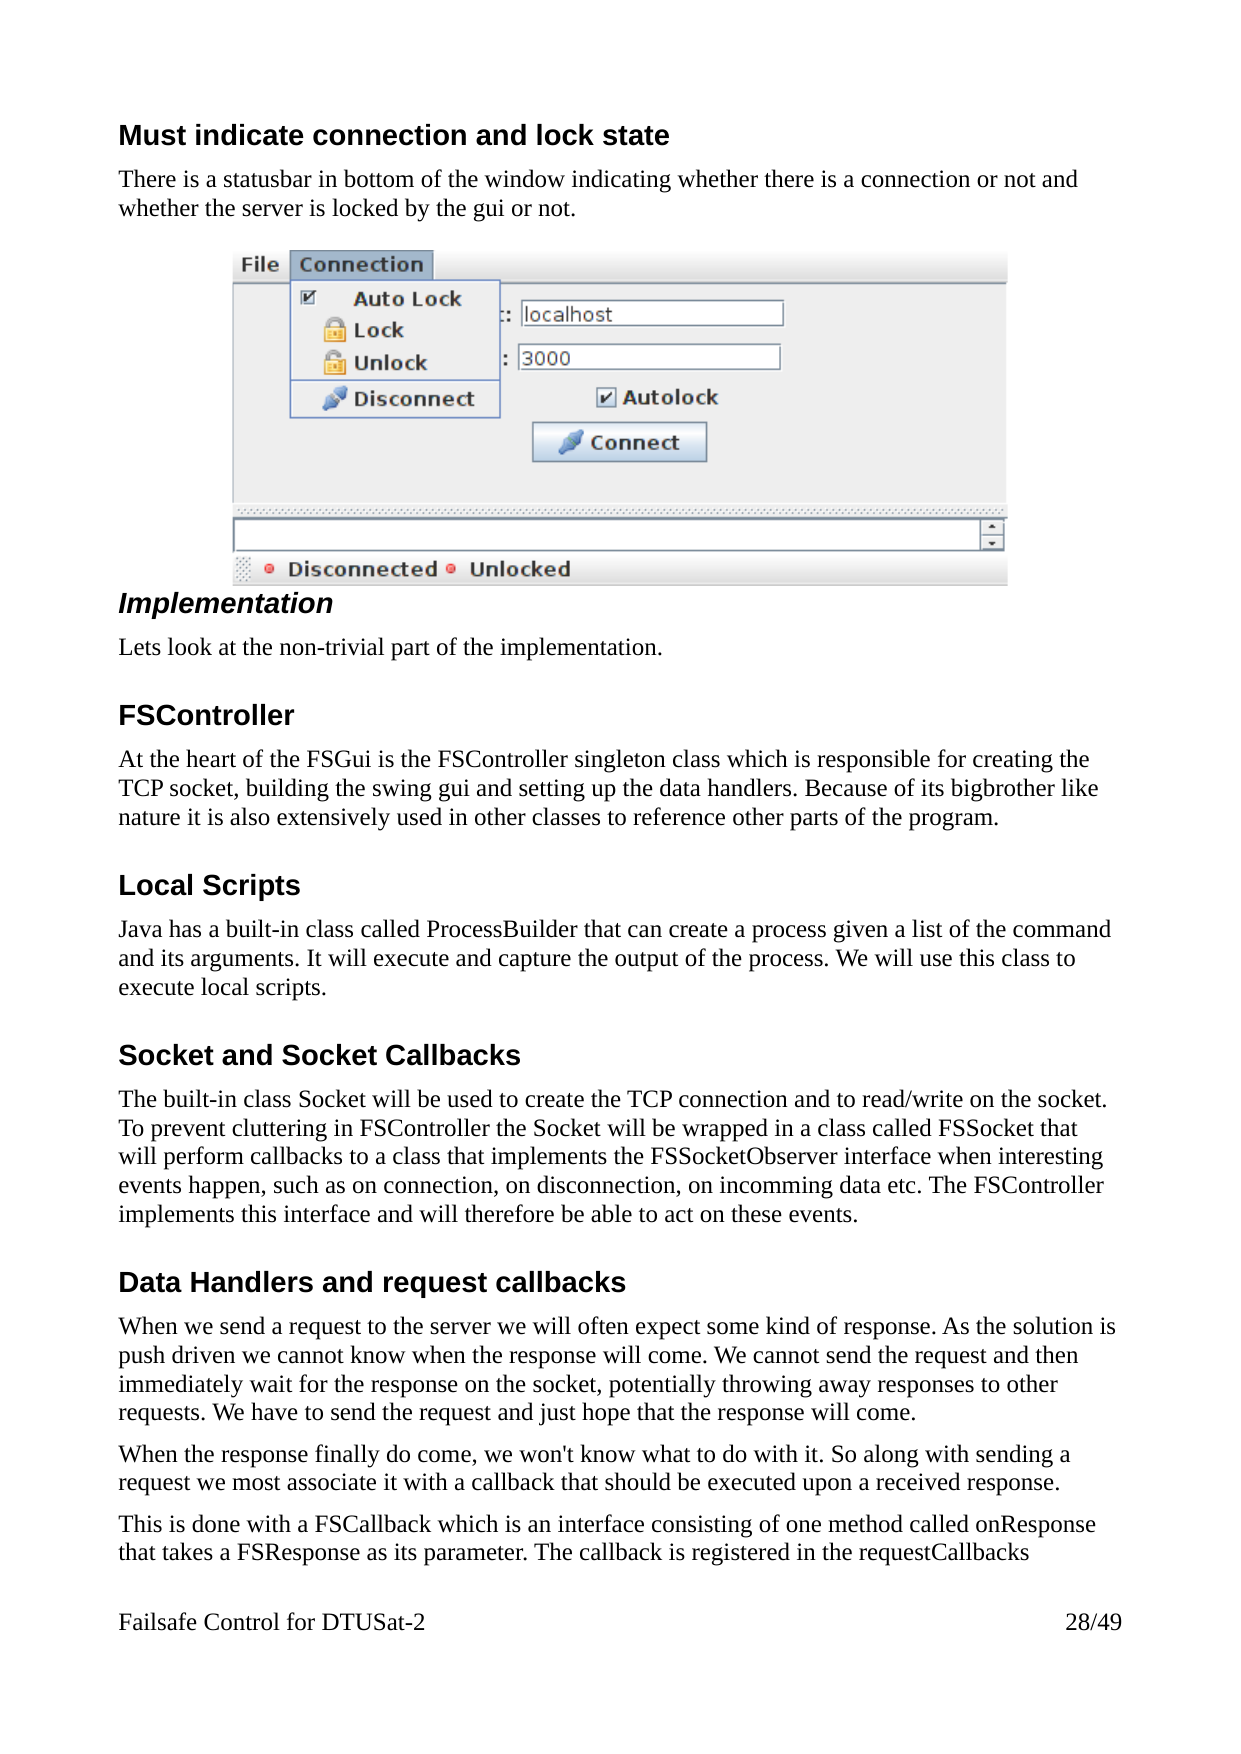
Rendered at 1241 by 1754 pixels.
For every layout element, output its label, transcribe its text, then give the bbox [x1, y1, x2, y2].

text The built-in class Socket will be used to create the TCP connection and to read/write on the socket. To prevent cluttering in FSController the Socket will be wrapped in a class called FSSocket that will perform callbacks to a class that implements the FSSocketObserver interface when interesting events happen, such as on connection, on disconnection, on incomming data etc. The FSController implements this interface and will therefore be able to act on these events. [118, 1084, 1122, 1228]
text At the heart of the FSGui is the FSController singleton class which is responsible for creating the TCP socket, building the swing gui and setting up the data handlers. Because of its bigbrother like nature it is also extensively used in other classes to reference other parts of the program. [118, 744, 1122, 831]
subtitle Must indicate connection and lock state [118, 118, 1122, 152]
text There is a statusbar in bottom of the window indicating whether there is a connection or not and whether the server is locked by the gui or not. [118, 164, 1122, 222]
subtitle FSController [118, 698, 1122, 732]
text This is done with a FSCallback which is an interface consisting of one method called onResponse that takes a FSResponse as its parameter. The callback is registered in the requestCallbacks [118, 1509, 1122, 1566]
text When the response finally do come, we won't know what to do with it. So along with sending a request we most associate it with a callback that should be executed upon a received response. [118, 1439, 1122, 1496]
subtitle Data Handlers and request callbacks [118, 1265, 1122, 1299]
subtitle Implementation [118, 586, 1122, 619]
text Lets look at the non-trivial part of the implementation. [118, 632, 1122, 661]
subtitle Socket and Socket Callbacks [118, 1038, 1122, 1071]
text When we send a request to the server we will often expect some kind of response. As the solution is push driven we cannot know when the response will come. We cannot send the request and then immediately wait for the response on the socket, potentially throwing away responses to other requests. We have to send the request and just hope that the response will come. [118, 1311, 1122, 1426]
text Java has a built-in class called ProcessBuilder that can create a process given a list of the command and its arguments. It will execute and capture the output of the process. We will use this class to execute local scripts. [118, 914, 1122, 1000]
picture [232, 250, 1008, 586]
subtitle Local Scripts [118, 868, 1122, 902]
